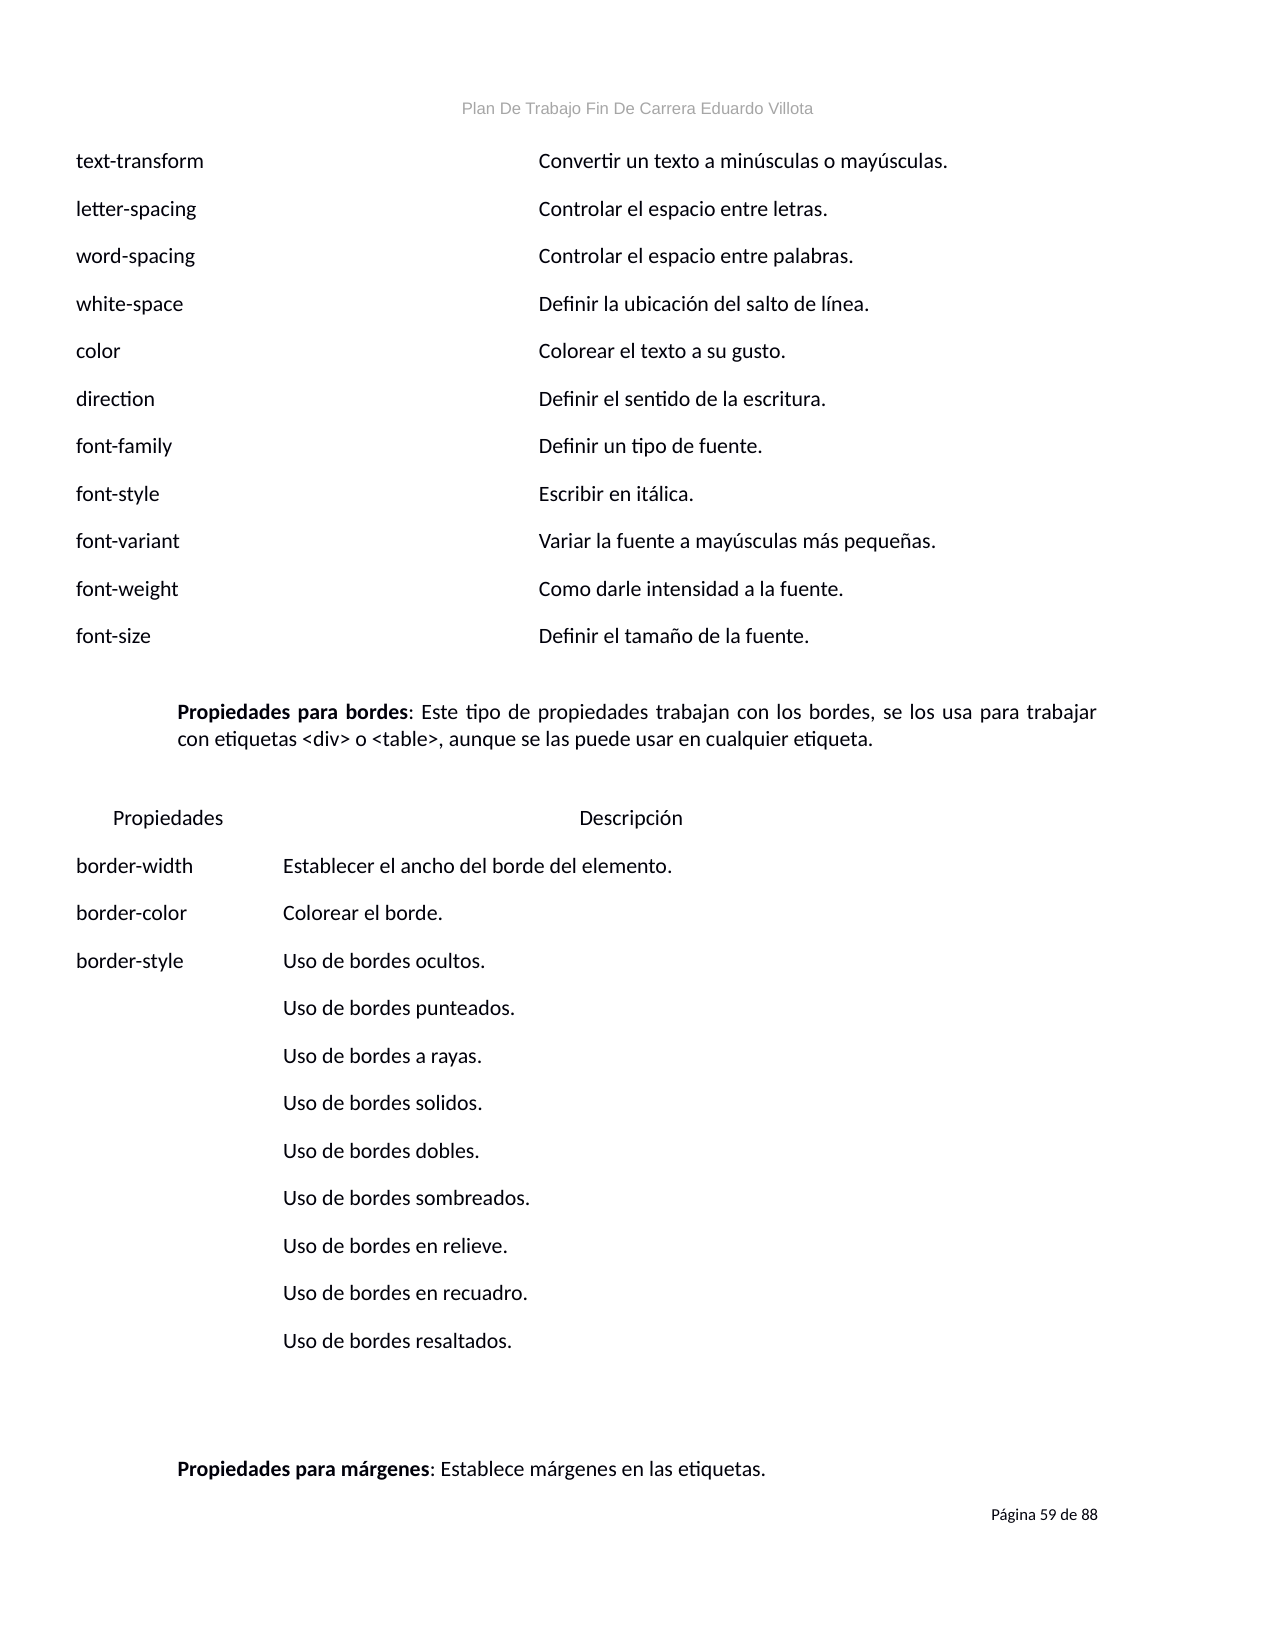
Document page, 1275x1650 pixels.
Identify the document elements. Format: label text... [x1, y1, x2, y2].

table_cell Uso de bordes resaltados. [272, 1327, 990, 1374]
table_cell Definir un tipo de fuente. [528, 433, 990, 480]
table_cell Uso de bordes sombreados. [272, 1185, 990, 1232]
table_header Propiedades [65, 805, 272, 852]
table_cell Uso de bordes punteados. [272, 995, 990, 1042]
table_cell Uso de bordes en relieve. [272, 1232, 990, 1279]
table_cell font-size [65, 623, 527, 670]
table_cell text-transform [65, 148, 527, 195]
text Propiedades para márgenes: Establece márgenes en las etiquetas. [177, 1456, 1098, 1482]
table_cell Escribir en itálica. [528, 480, 990, 528]
table_cell border-color [65, 900, 272, 947]
table_cell white-space [65, 290, 527, 338]
table_cell color [65, 338, 527, 385]
table_cell Uso de bordes a rayas. [272, 1042, 990, 1089]
table_cell Controlar el espacio entre palabras. [528, 243, 990, 290]
table_cell Definir el tamaño de la fuente. [528, 623, 990, 670]
table_cell border-width [65, 852, 272, 899]
table_cell Definir la ubicación del salto de línea. [528, 290, 990, 338]
table_cell Uso de bordes en recuadro. [272, 1280, 990, 1327]
table_cell font-family [65, 433, 527, 480]
table_cell Como darle intensidad a la fuente. [528, 575, 990, 623]
table_cell Colorear el borde. [272, 900, 990, 947]
table_cell Establecer el ancho del borde del elemento. [272, 852, 990, 899]
table_cell word-spacing [65, 243, 527, 290]
table_cell font-variant [65, 528, 527, 575]
table_cell Controlar el espacio entre letras. [528, 195, 990, 243]
table_cell font-weight [65, 575, 527, 623]
table_cell font-style [65, 480, 527, 528]
table_cell border-style [65, 947, 272, 1374]
table_header Descripción [272, 805, 990, 852]
table_cell Definir el sentido de la escritura. [528, 385, 990, 433]
table_cell Uso de bordes solidos. [272, 1090, 990, 1137]
table_cell Colorear el texto a su gusto. [528, 338, 990, 385]
table_cell direction [65, 385, 527, 433]
table_cell Variar la fuente a mayúsculas más pequeñas. [528, 528, 990, 575]
table_cell Uso de bordes dobles. [272, 1137, 990, 1184]
table_cell Uso de bordes ocultos. [272, 947, 990, 994]
table_cell Convertir un texto a minúsculas o mayúsculas. [528, 148, 990, 195]
table_cell letter-spacing [65, 195, 527, 243]
text Propiedades para bordes: Este tipo de propiedades trabajan con los bordes, se los usa para trabajar con etiquetas <div> o <table>, aunque se las puede usar en cualquier etiqueta. [177, 698, 1098, 751]
